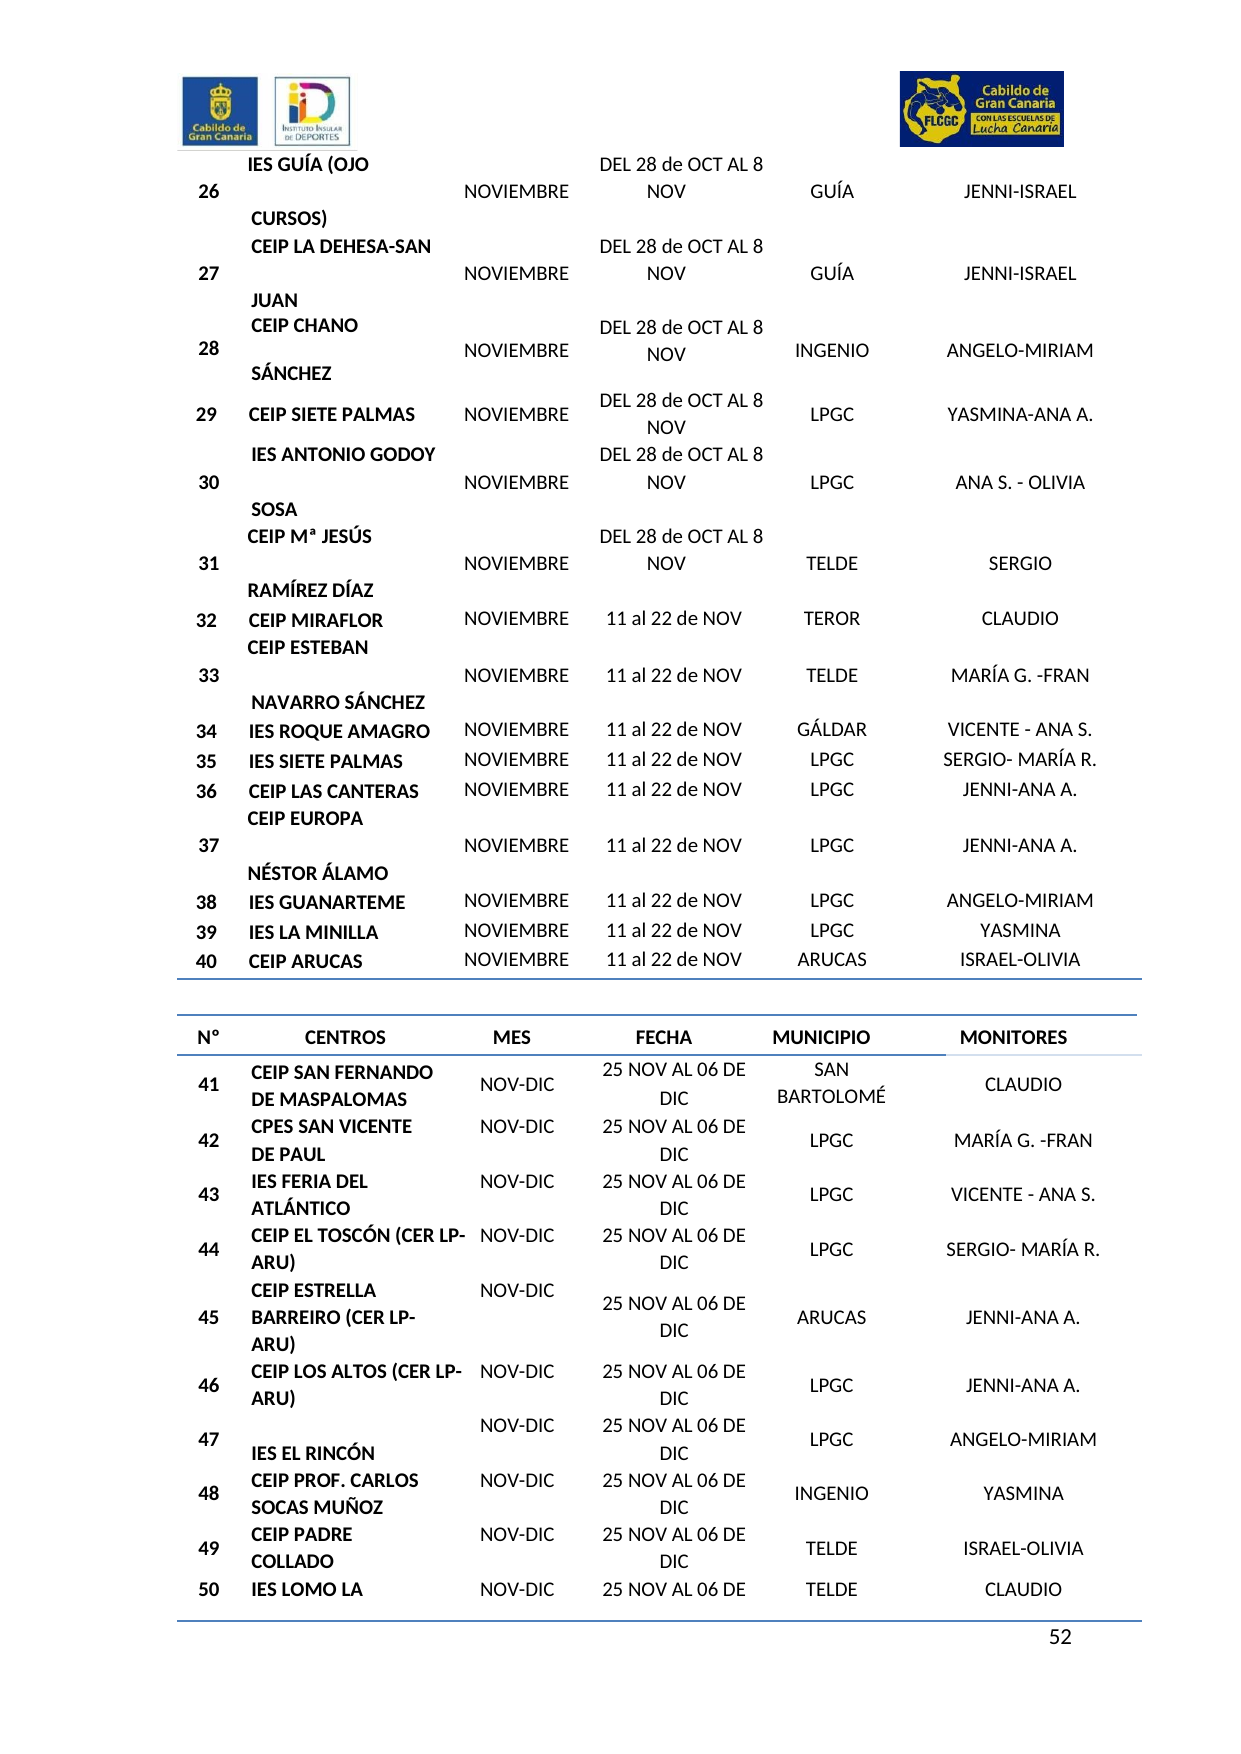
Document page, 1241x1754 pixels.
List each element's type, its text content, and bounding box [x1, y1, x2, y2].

table_cell [1142, 1054, 1147, 1114]
table_cell [1142, 605, 1147, 634]
table_cell 25 NOV AL 06 DE DIC [602, 1467, 772, 1521]
table_cell DEL 28 de OCT AL 8 NOV [599, 387, 776, 442]
table_cell TELDE [776, 635, 939, 716]
table_cell 38 IES GUANARTEME [177, 887, 464, 917]
table_cell [1142, 746, 1147, 776]
table_header MES [480, 1025, 602, 1054]
table_cell [1142, 314, 1147, 387]
table_cell [1142, 233, 1147, 314]
table_cell ANGELO-MIRIAM [946, 1413, 1142, 1467]
table_cell CEIP LA DEHESA-SAN 27 JUAN [177, 233, 464, 314]
table_cell [1142, 1277, 1147, 1358]
table_cell ARUCAS [772, 1277, 946, 1358]
table_cell 41 [177, 1056, 251, 1114]
table_cell 44 [177, 1223, 251, 1277]
table_cell [1142, 635, 1147, 716]
table_cell YASMINA [946, 1467, 1142, 1521]
table_cell CLAUDIO [946, 1576, 1142, 1620]
table_cell LPGC [772, 1168, 946, 1222]
table_cell [1142, 1223, 1147, 1277]
table_cell MARÍA G. -FRAN [939, 635, 1142, 716]
table_cell 29 CEIP SIETE PALMAS [177, 387, 464, 442]
table_cell SAN BARTOLOMÉ [772, 1056, 946, 1114]
table_cell [1142, 1521, 1147, 1576]
table_header FECHA [602, 1025, 772, 1054]
table_cell SERGIO- MARÍA R. [939, 746, 1142, 776]
table_cell GUÍA [776, 151, 939, 233]
table_cell NOV-DIC [480, 1521, 602, 1576]
table_cell JENNI-ANA A. [939, 806, 1142, 887]
table_cell [1142, 1358, 1147, 1413]
table_cell 25 NOV AL 06 DE DIC [602, 1168, 772, 1222]
table_cell YASMINA [939, 917, 1142, 947]
table_cell JENNI-ISRAEL [939, 151, 1142, 233]
table_cell YASMINA-ANA A. [939, 387, 1142, 442]
table_cell IES GUÍA (OJO 26 CURSOS) [177, 151, 464, 233]
table_cell ARUCAS [776, 947, 939, 978]
table_cell IES ANTONIO GODOY 30 SOSA [177, 442, 464, 523]
table_cell ANA S. - OLIVIA [939, 442, 1142, 523]
table_cell 11 al 22 de NOV [599, 605, 776, 634]
table_cell [1142, 151, 1147, 233]
table_cell 11 al 22 de NOV [599, 635, 776, 716]
table_cell LPGC [776, 387, 939, 442]
table_header CENTROS [251, 1025, 480, 1054]
table_cell ANGELO-MIRIAM [939, 314, 1142, 387]
table_cell JENNI-ANA A. [939, 776, 1142, 806]
table_cell ISRAEL-OLIVIA [946, 1521, 1142, 1576]
table_cell IES EL RINCÓN [251, 1413, 480, 1467]
table_cell 11 al 22 de NOV [599, 746, 776, 776]
table_cell CLAUDIO [946, 1056, 1142, 1114]
table_cell [1142, 1576, 1147, 1620]
table_cell CEIP PROF. CARLOS SOCAS MUÑOZ [251, 1467, 480, 1521]
table_cell 11 al 22 de NOV [599, 716, 776, 746]
table_cell LPGC [776, 746, 939, 776]
table_header MUNICIPIO [772, 1025, 946, 1054]
table_cell 11 al 22 de NOV [599, 887, 776, 917]
table_cell 32 CEIP MIRAFLOR [177, 605, 464, 634]
table_cell DEL 28 de OCT AL 8 NOV [599, 314, 776, 387]
table_cell NOVIEMBRE [464, 387, 599, 442]
table_cell LPGC [772, 1413, 946, 1467]
table_cell NOVIEMBRE [464, 716, 599, 746]
table_cell LPGC [776, 917, 939, 947]
table_cell [1142, 442, 1147, 523]
table_cell 11 al 22 de NOV [599, 947, 776, 978]
table_cell [1142, 917, 1147, 947]
table_cell LPGC [776, 887, 939, 917]
table_cell NOV-DIC [480, 1168, 602, 1222]
table_cell IES LOMO LA [251, 1576, 480, 1620]
table_cell [1142, 776, 1147, 806]
table_cell CEIP ESTEBAN 33 NAVARRO SÁNCHEZ [177, 635, 464, 716]
table_cell LPGC [776, 806, 939, 887]
table_cell NOV-DIC [480, 1576, 602, 1620]
table_cell CEIP PADRE COLLADO [251, 1521, 480, 1576]
table_cell ANGELO-MIRIAM [939, 887, 1142, 917]
table_cell [1142, 716, 1147, 746]
table_cell 46 [177, 1358, 251, 1413]
table_cell INGENIO [776, 314, 939, 387]
table_cell TELDE [772, 1576, 946, 1620]
table_cell 25 NOV AL 06 DE DIC [602, 1056, 772, 1114]
table_cell CEIP ESTRELLA BARREIRO (CER LP- ARU) [251, 1277, 480, 1358]
table_cell SERGIO- MARÍA R. [946, 1223, 1142, 1277]
table_cell NOVIEMBRE [464, 314, 599, 387]
table_cell CLAUDIO [939, 605, 1142, 634]
table_cell TEROR [776, 605, 939, 634]
table_cell 11 al 22 de NOV [599, 776, 776, 806]
table_cell 42 [177, 1114, 251, 1168]
table_cell [1142, 887, 1147, 917]
table_cell LPGC [776, 776, 939, 806]
table_cell 25 NOV AL 06 DE DIC [602, 1413, 772, 1467]
table_cell 43 [177, 1168, 251, 1222]
table_cell 25 NOV AL 06 DE DIC [602, 1358, 772, 1413]
table_cell NOVIEMBRE [464, 917, 599, 947]
table_cell 49 [177, 1521, 251, 1576]
table_cell 39 IES LA MINILLA [177, 917, 464, 947]
table_cell DEL 28 de OCT AL 8 NOV [599, 523, 776, 605]
table_cell NOV-DIC [480, 1056, 602, 1114]
table_cell 50 [177, 1576, 251, 1620]
table_cell NOVIEMBRE [464, 887, 599, 917]
table_cell [1142, 387, 1147, 442]
table_cell DEL 28 de OCT AL 8 NOV [599, 233, 776, 314]
table_cell 36 CEIP LAS CANTERAS [177, 776, 464, 806]
table_cell 34 IES ROQUE AMAGRO [177, 716, 464, 746]
table_cell [1142, 523, 1147, 605]
table_cell JENNI-ANA A. [946, 1358, 1142, 1413]
table_cell TELDE [772, 1521, 946, 1576]
table_header MONITORES [946, 1025, 1142, 1054]
table_cell NOV-DIC [480, 1413, 602, 1467]
table_cell NOVIEMBRE [464, 947, 599, 978]
table_cell [1142, 806, 1147, 887]
table_cell 45 [177, 1277, 251, 1358]
table_cell ISRAEL-OLIVIA [939, 947, 1142, 978]
table_cell JENNI-ANA A. [946, 1277, 1142, 1358]
table_cell 25 NOV AL 06 DE DIC [602, 1521, 772, 1576]
table_cell CEIP CHANO 28 SÁNCHEZ [177, 314, 464, 387]
table_cell NOV-DIC [480, 1277, 602, 1358]
table_cell 25 NOV AL 06 DE DIC [602, 1223, 772, 1277]
table_cell NOV-DIC [480, 1223, 602, 1277]
table_cell 35 IES SIETE PALMAS [177, 746, 464, 776]
table_cell LPGC [772, 1114, 946, 1168]
table_cell [1142, 1467, 1147, 1521]
table_cell 11 al 22 de NOV [599, 806, 776, 887]
table_cell VICENTE - ANA S. [939, 716, 1142, 746]
table_cell SERGIO [939, 523, 1142, 605]
table_cell NOVIEMBRE [464, 605, 599, 634]
table_cell 25 NOV AL 06 DE DIC [602, 1277, 772, 1358]
table_cell NOV-DIC [480, 1358, 602, 1413]
table_cell 25 NOV AL 06 DE [602, 1576, 772, 1620]
table_header [1142, 1025, 1147, 1054]
table_cell CEIP EL TOSCÓN (CER LP-ARU) [251, 1223, 480, 1277]
table_cell INGENIO [772, 1467, 946, 1521]
table_cell NOVIEMBRE [464, 442, 599, 523]
table_cell MARÍA G. -FRAN [946, 1114, 1142, 1168]
table_cell CPES SAN VICENTE DE PAUL [251, 1114, 480, 1168]
table_cell 40 CEIP ARUCAS [177, 947, 464, 978]
table_cell 11 al 22 de NOV [599, 917, 776, 947]
table_cell LPGC [772, 1223, 946, 1277]
table_cell 47 [177, 1413, 251, 1467]
table_cell [1142, 947, 1147, 978]
table_cell [1142, 1114, 1147, 1168]
table_cell CEIP SAN FERNANDO DE MASPALOMAS [251, 1056, 480, 1114]
table_cell 48 [177, 1467, 251, 1521]
table_cell LPGC [776, 442, 939, 523]
table_cell JENNI-ISRAEL [939, 233, 1142, 314]
table_cell [1142, 1413, 1147, 1467]
table_cell NOVIEMBRE [464, 806, 599, 887]
table_cell TELDE [776, 523, 939, 605]
table_cell NOV-DIC [480, 1467, 602, 1521]
table_cell IES FERIA DEL ATLÁNTICO [251, 1168, 480, 1222]
table_cell NOV-DIC [480, 1114, 602, 1168]
table_cell NOVIEMBRE [464, 151, 599, 233]
table_cell GUÍA [776, 233, 939, 314]
table_cell CEIP Mª JESÚS 31 RAMÍREZ DÍAZ [177, 523, 464, 605]
table_cell CEIP LOS ALTOS (CER LP-ARU) [251, 1358, 480, 1413]
table_cell LPGC [772, 1358, 946, 1413]
table_cell NOVIEMBRE [464, 746, 599, 776]
table_header Nº [177, 1025, 251, 1054]
table_cell NOVIEMBRE [464, 635, 599, 716]
table_cell [1142, 1168, 1147, 1222]
table_cell DEL 28 de OCT AL 8 NOV [599, 151, 776, 233]
table_cell NOVIEMBRE [464, 523, 599, 605]
table_cell VICENTE - ANA S. [946, 1168, 1142, 1222]
table_cell GÁLDAR [776, 716, 939, 746]
table_cell DEL 28 de OCT AL 8 NOV [599, 442, 776, 523]
table_cell NOVIEMBRE [464, 233, 599, 314]
table_cell CEIP EUROPA 37 NÉSTOR ÁLAMO [177, 806, 464, 887]
table_cell 25 NOV AL 06 DE DIC [602, 1114, 772, 1168]
table_cell NOVIEMBRE [464, 776, 599, 806]
